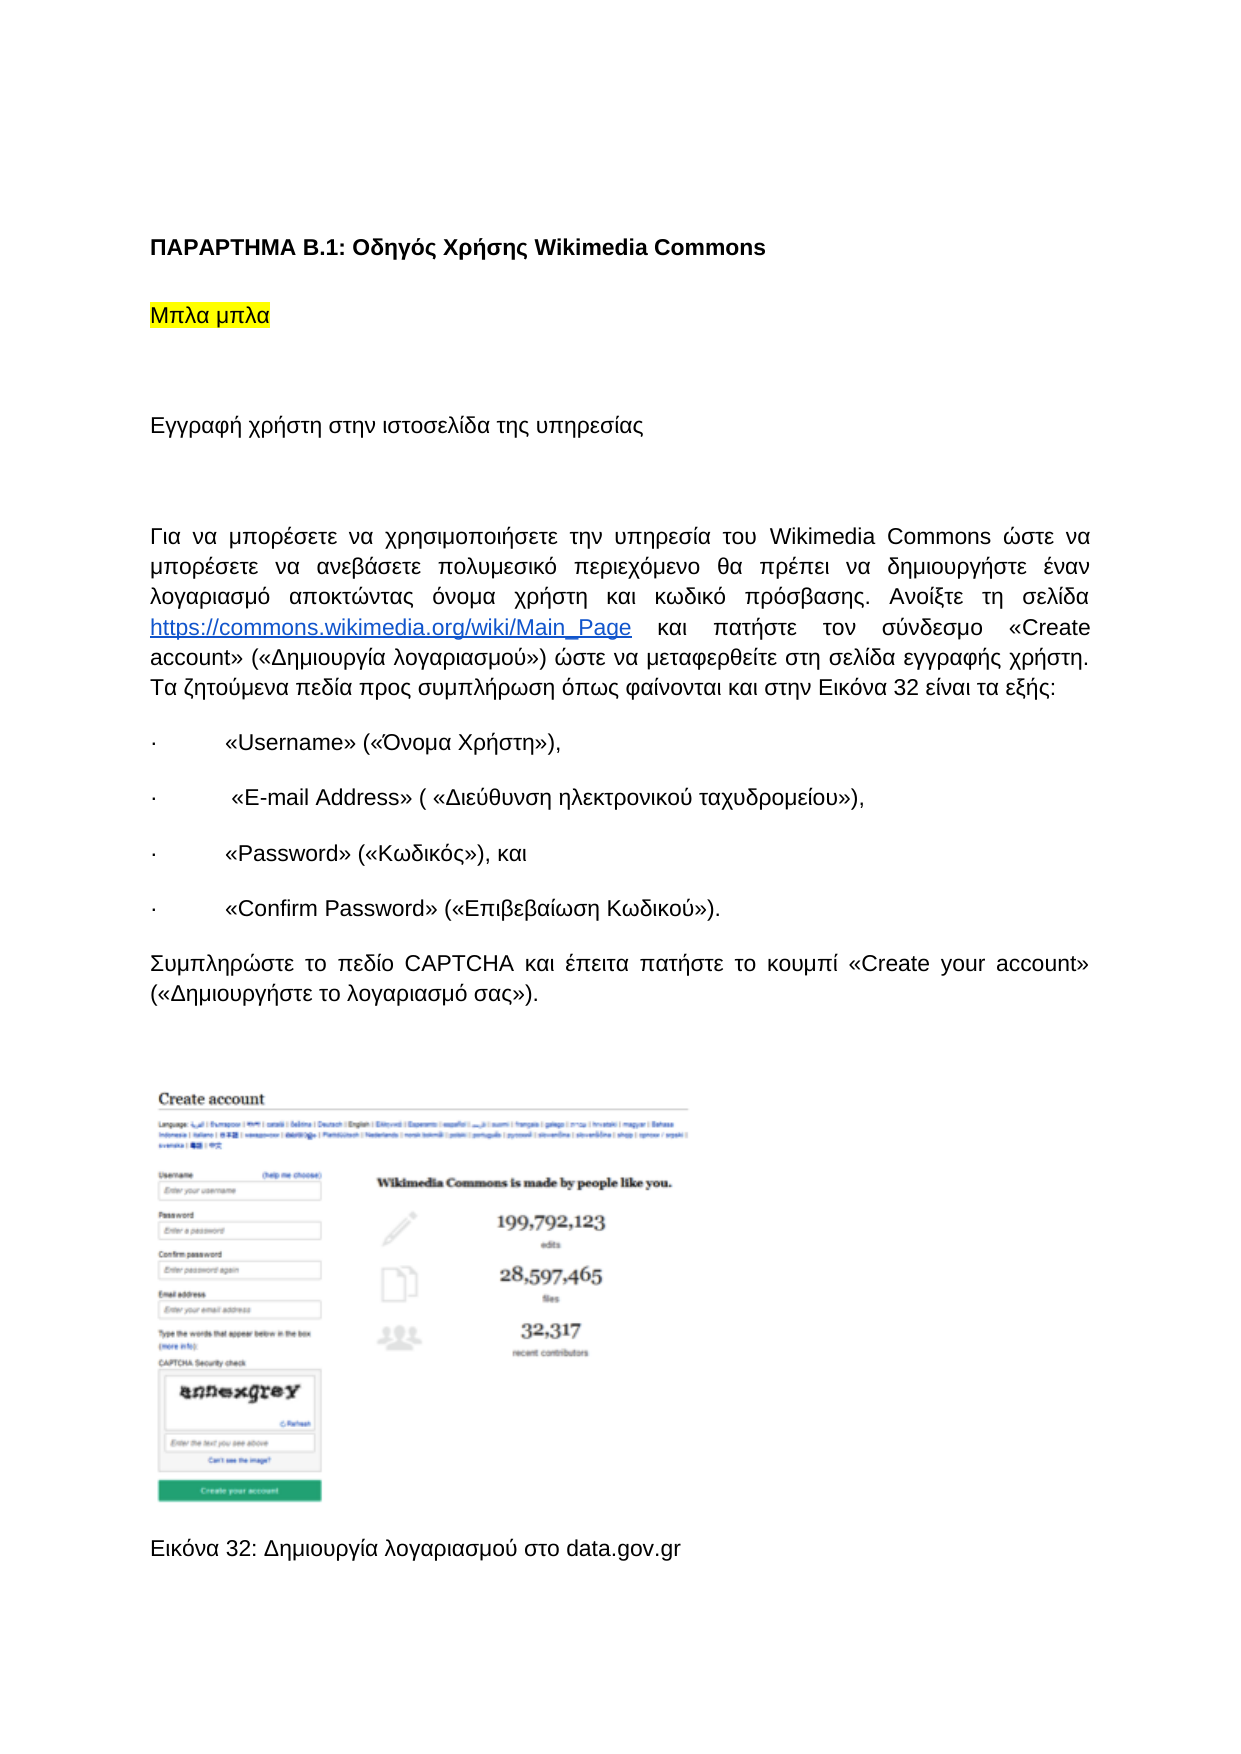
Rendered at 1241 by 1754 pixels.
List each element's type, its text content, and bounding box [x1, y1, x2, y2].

text · «Confirm Password» («Επιβεβαίωση Κωδικού»). [150, 895, 1091, 921]
text · «E-mail Address» ( «Διεύθυνση ηλεκτρονικού ταχυδρομείου»), [150, 784, 1091, 811]
text · «Password» («Κωδικός»), και [150, 839, 1091, 866]
text Μπλα μπλα [150, 302, 1091, 328]
text Συμπληρώστε το πεδίο CAPTCHA και έπειτα πατήστε το κουμπί «Create your account» («Δημιουργήστε το λογαριασμό σας»). [150, 950, 1091, 1007]
text · «Username» («Όνομα Χρήστη»), [150, 729, 1091, 756]
subtitle ΠΑΡΑΡΤΗΜΑ Β.1: Οδηγός Χρήσης Wikimedia Commons [150, 234, 1091, 261]
text Για να μπορέσετε να χρησιμοποιήσετε την υπηρεσία του Wikimedia Commons ώστε να μπορέσετε να ανεβάσετε πολυμεσικό περιεχόμενο θα πρέπει να δημιουργήστε έναν λογαριασμό αποκτώντας όνομα χρήστη και κωδικό πρόσβασης. Ανοίξτε τη σελίδα https://commons.wikimedia.org/wiki/Main_Page και πατήστε τον σύνδεσμο «Create account» («Δημιουργία λογαριασμού») ώστε να μεταφερθείτε στη σελίδα εγγραφής χρήστη. Τα ζητούμενα πεδία προς συμπλήρωση όπως φαίνονται και στην Εικόνα 32 είναι τα εξής: [150, 523, 1091, 700]
text Εικόνα 32: Δημιουργία λογαριασμού στο data.gov.gr [150, 1535, 1091, 1561]
text Εγγραφή χρήστη στην ιστοσελίδα της υπηρεσίας [150, 412, 1091, 439]
